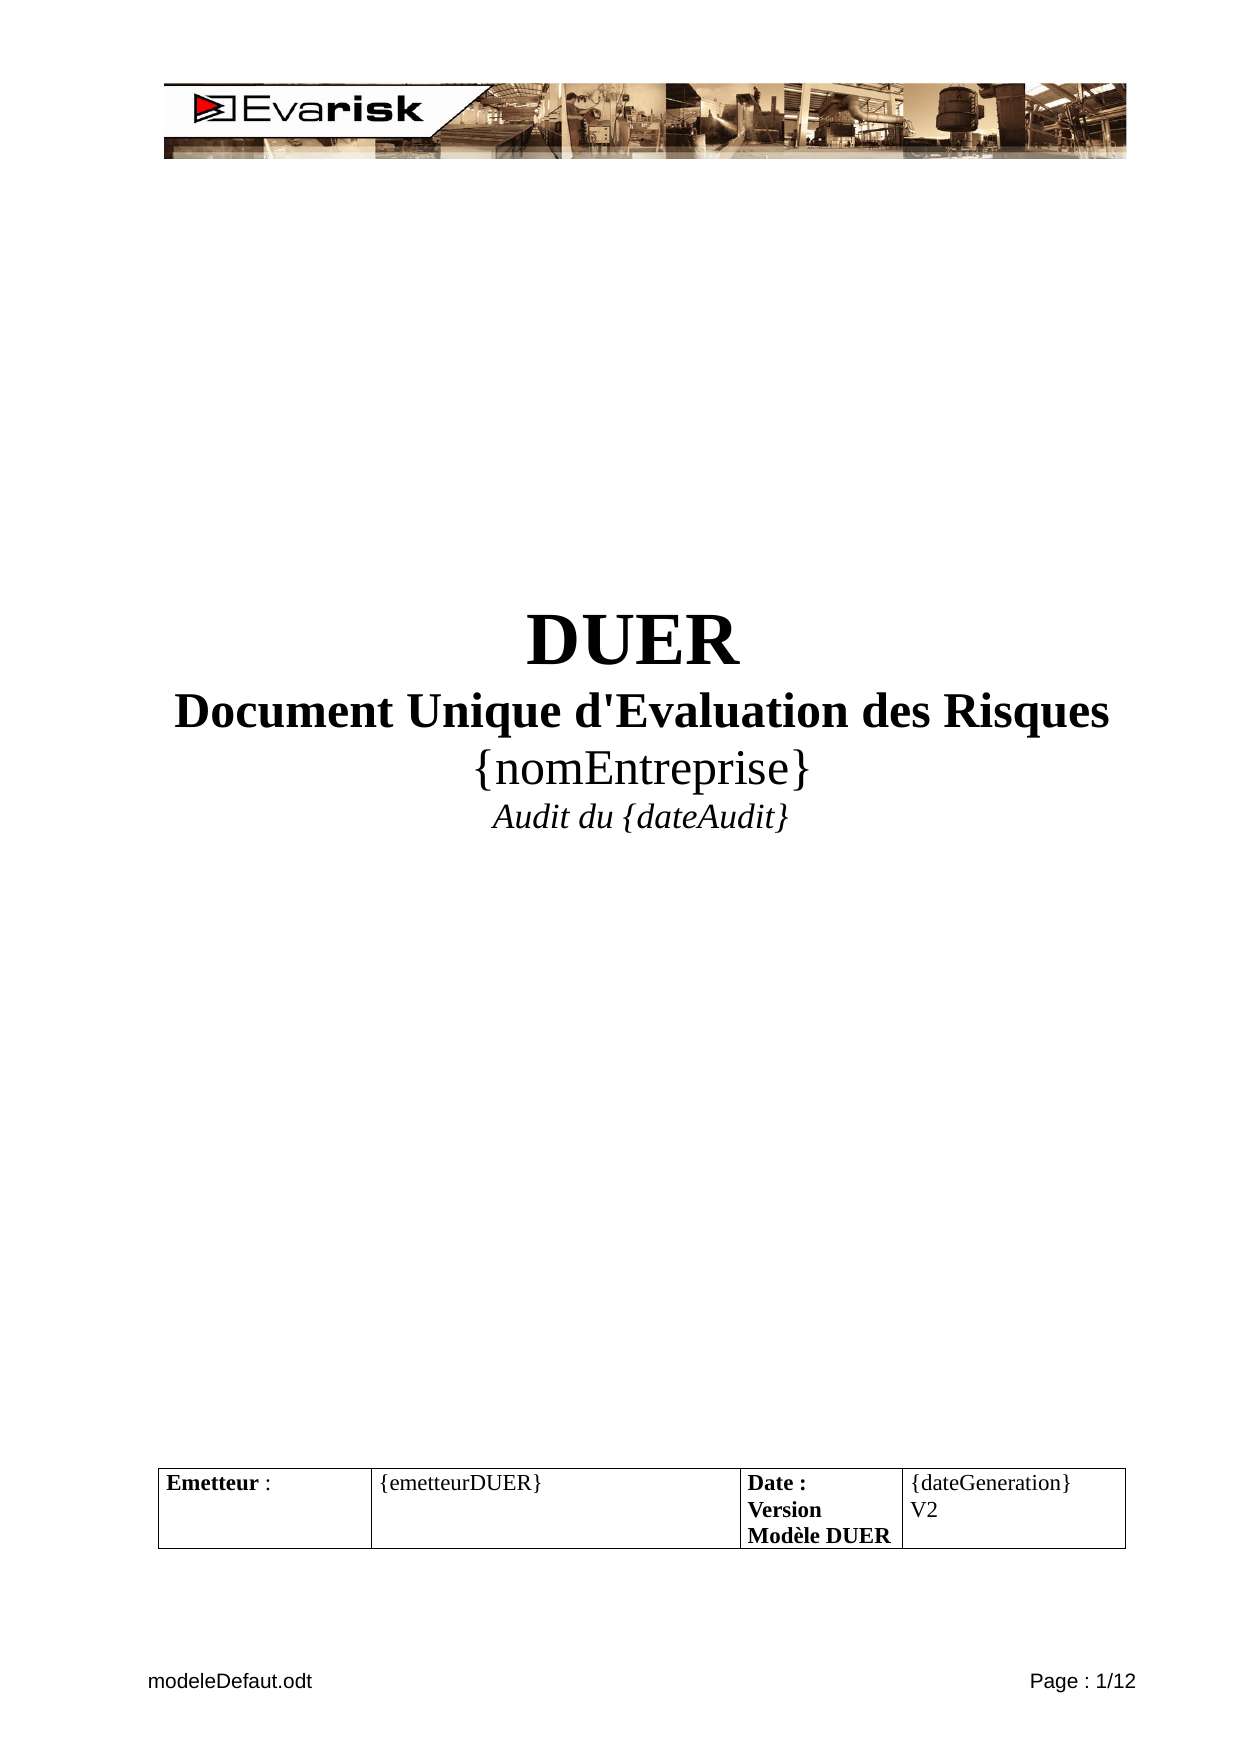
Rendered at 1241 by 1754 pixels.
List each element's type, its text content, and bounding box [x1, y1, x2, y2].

text Document Unique d'Evaluation des Risques [148, 680, 1137, 738]
text Audit du {dateAudit} [148, 795, 1137, 836]
text {nomEntreprise} [148, 738, 1137, 795]
text DUER [148, 594, 1137, 680]
table_header {dateGeneration} V2 [903, 1469, 1125, 1548]
table_header Date : Version Modèle DUER [741, 1469, 902, 1548]
table_header {emetteurDUER} [372, 1469, 740, 1548]
table_header Emetteur : [159, 1469, 371, 1548]
